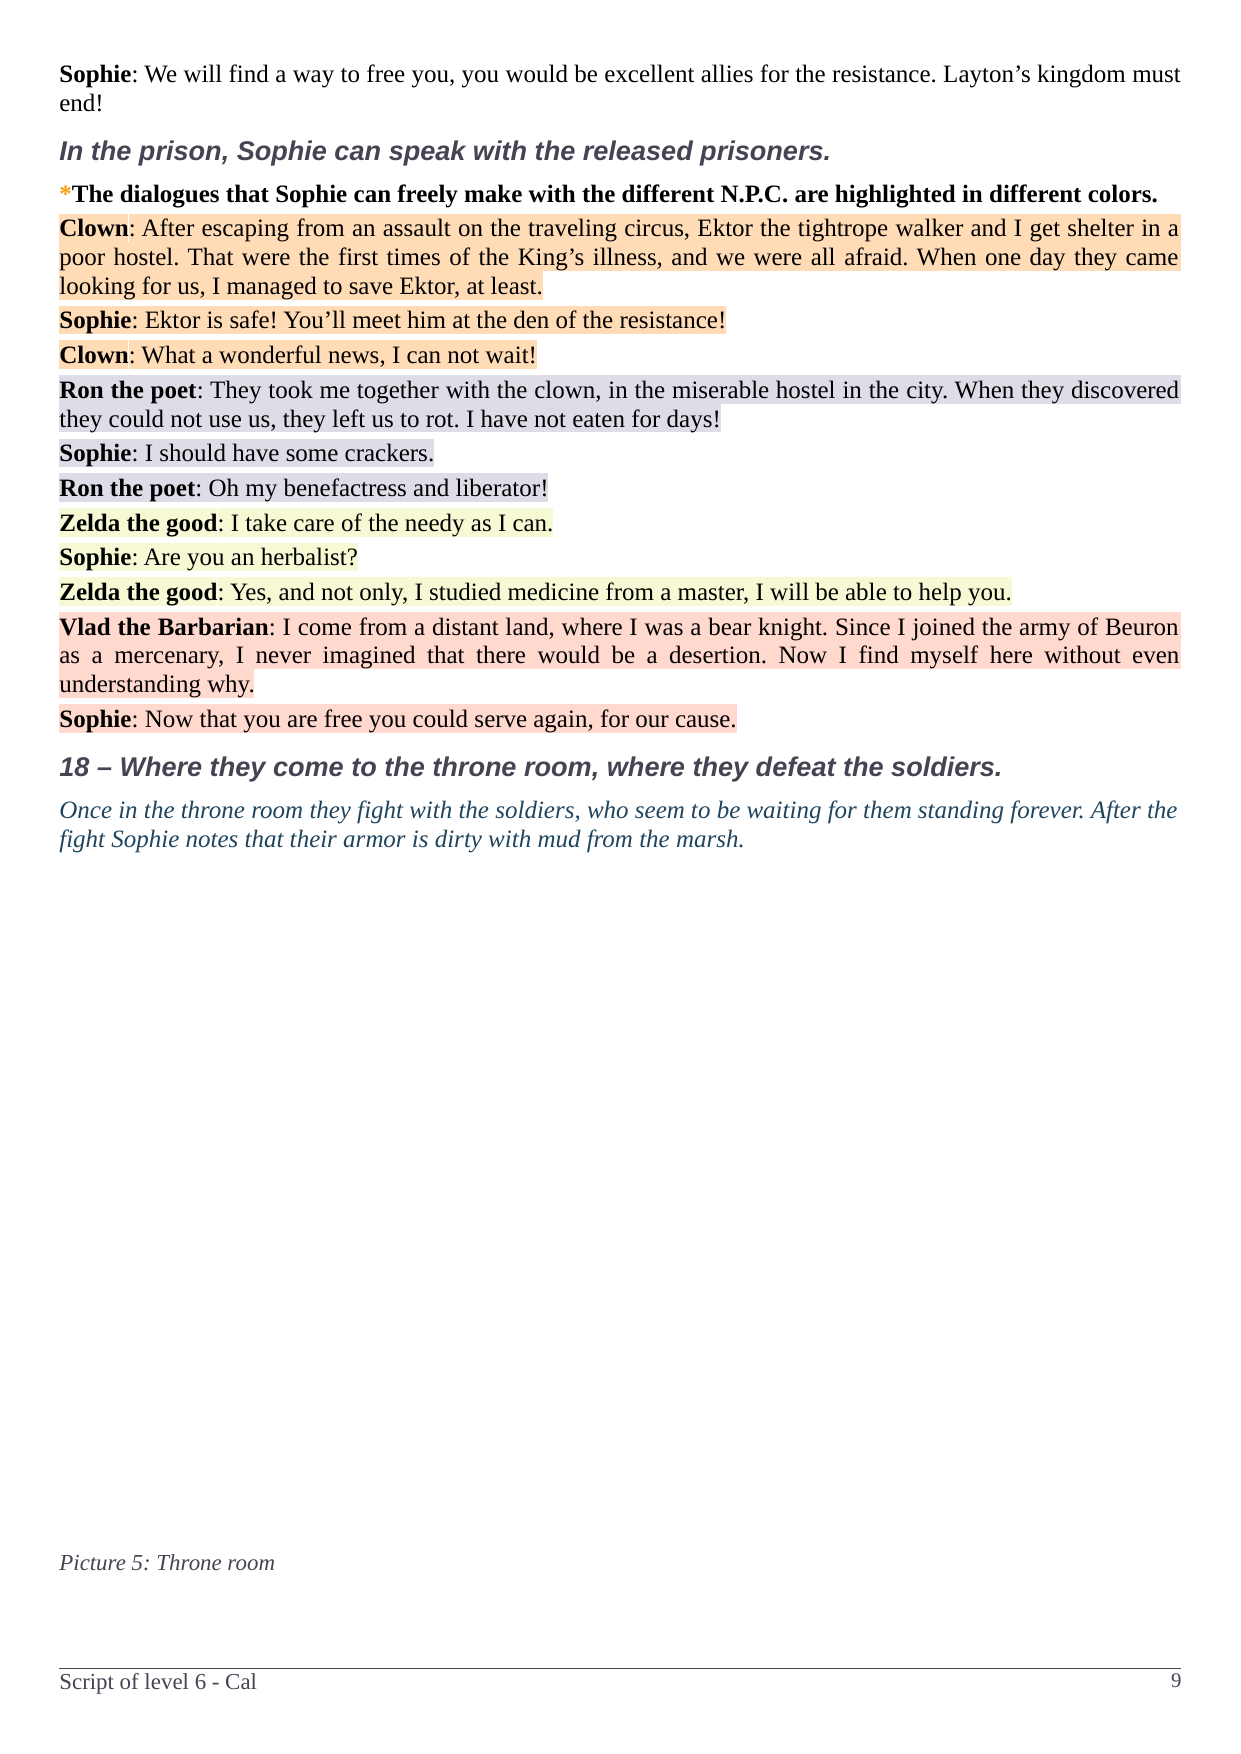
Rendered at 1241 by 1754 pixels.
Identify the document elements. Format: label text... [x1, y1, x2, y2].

text Sophie: Ektor is safe! You’ll meet him at the den of the resistance! [59, 306, 1181, 334]
subtitle In the prison, Sophie can speak with the released prisoners. [59, 135, 1181, 166]
text Clown: What a wonderful news, I can not wait! [59, 340, 1181, 369]
text Once in the throne room they fight with the soldiers, who seem to be waiting for them standing forever. After the fight Sophie notes that their armor is dirty with mud from the marsh. [59, 795, 1181, 852]
text Clown: After escaping from an assault on the traveling circus, Ektor the tightrope walker and I get shelter in a poor hostel. That were the first times of the King’s illness, and we were all afraid. When one day they came looking for us, I managed to save Ektor, at least. [59, 213, 1181, 300]
text Sophie: I should have some crackers. [59, 438, 1181, 467]
subtitle 18 – Where they come to the throne room, where they defeat the soldiers. [59, 751, 1181, 782]
text Ron the poet: Oh my benefactress and liberator! [59, 473, 1181, 502]
text *The dialogues that Sophie can freely make with the different N.P.C. are highlighted in different colors. [59, 179, 1181, 207]
text Sophie: We will find a way to free you, you would be excellent allies for the resistance. Layton’s kingdom must end! [59, 59, 1181, 117]
text Picture 5: Throne room [59, 871, 1181, 1575]
text Zelda the good: I take care of the needy as I can. [59, 508, 1181, 537]
text Zelda the good: Yes, and not only, I studied medicine from a master, I will be able to help you. [59, 577, 1181, 606]
text Sophie: Now that you are free you could serve again, for our cause. [59, 704, 1181, 733]
text Vlad the Barbarian: I come from a distant land, where I was a bear knight. Since I joined the army of Beuron as a mercenary, I never imagined that there would be a desertion. Now I find myself here without even understanding why. [59, 612, 1181, 698]
text Ron the poet: They took me together with the clown, in the miserable hostel in the city. When they discovered they could not use us, they left us to rot. I have not eaten for days! [59, 375, 1181, 432]
text Sophie: Are you an herbalist? [59, 542, 1181, 571]
